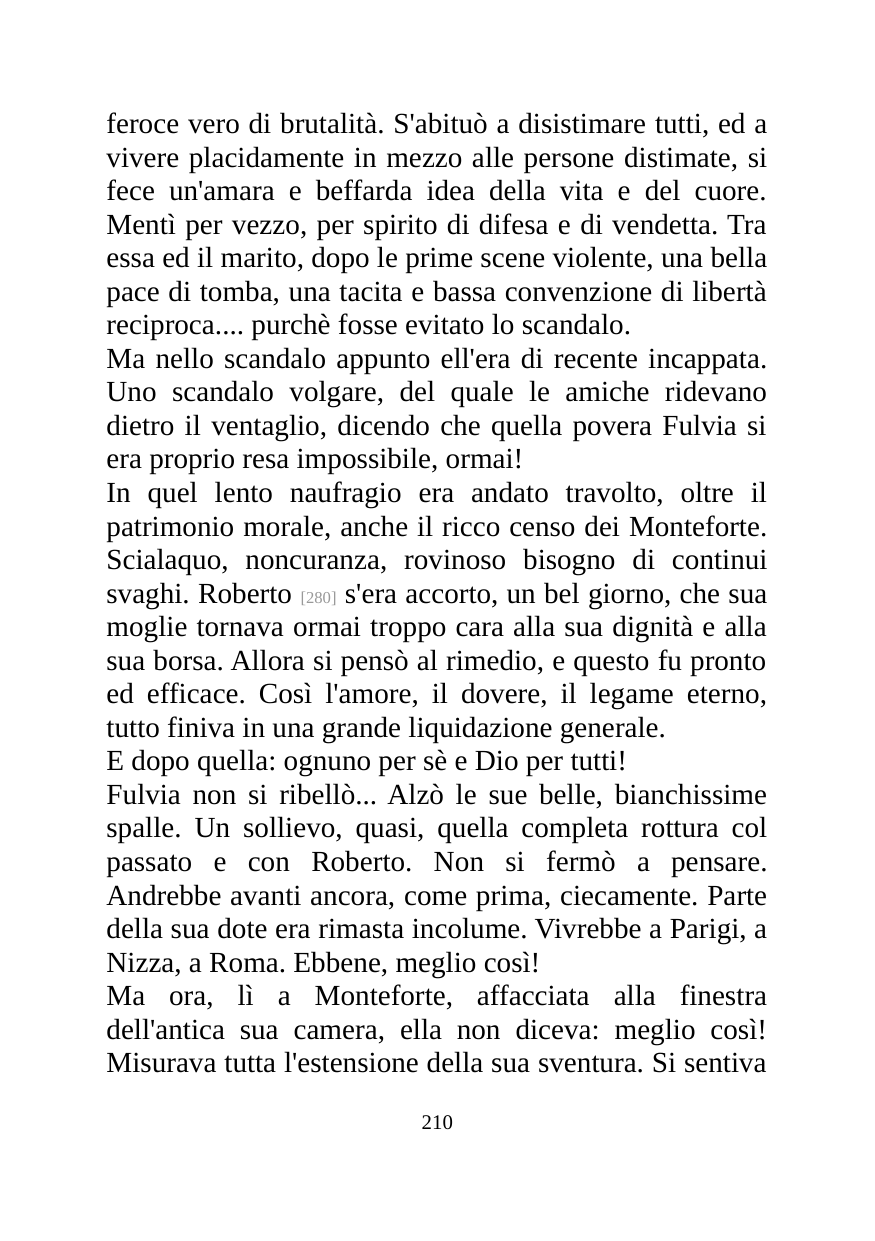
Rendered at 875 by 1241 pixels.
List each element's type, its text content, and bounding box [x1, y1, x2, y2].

text E dopo quella: ognuno per sè e Dio per tutti! [106, 743, 768, 777]
text In quel lento naufragio era andato travolto, oltre il patrimonio morale, anche il ricco censo dei Monteforte. Scialaquo, noncuranza, rovinoso bisogno di continui svaghi. Roberto [280] s'era accorto, un bel giorno, che sua moglie tornava ormai troppo cara alla sua dignità e alla sua borsa. Allora si pensò al rimedio, e questo fu pronto ed efficace. Così l'amore, il dovere, il legame eterno, tutto finiva in una grande liquidazione generale. [106, 475, 768, 743]
text feroce vero di brutalità. S'abituò a disistimare tutti, ed a vivere placidamente in mezzo alle persone distimate, si fece un'amara e beffarda idea della vita e del cuore. Mentì per vezzo, per spirito di difesa e di vendetta. Tra essa ed il marito, dopo le prime scene violente, una bella pace di tomba, una tacita e bassa convenzione di libertà reciproca.... purchè fosse evitato lo scandalo. [106, 106, 768, 341]
text Ma ora, lì a Monteforte, affacciata alla finestra dell'antica sua camera, ella non diceva: meglio così! Misurava tutta l'estensione della sua sventura. Si sentiva [106, 978, 768, 1079]
text Fulvia non si ribellò... Alzò le sue belle, bianchissime spalle. Un sollievo, quasi, quella completa rottura col passato e con Roberto. Non si fermò a pensare. Andrebbe avanti ancora, come prima, ciecamente. Parte della sua dote era rimasta incolume. Vivrebbe a Parigi, a Nizza, a Roma. Ebbene, meglio così! [106, 777, 768, 978]
text Ma nello scandalo appunto ell'era di recente incappata. Uno scandalo volgare, del quale le amiche ridevano dietro il ventaglio, dicendo che quella povera Fulvia si era proprio resa impossibile, ormai! [106, 341, 768, 475]
